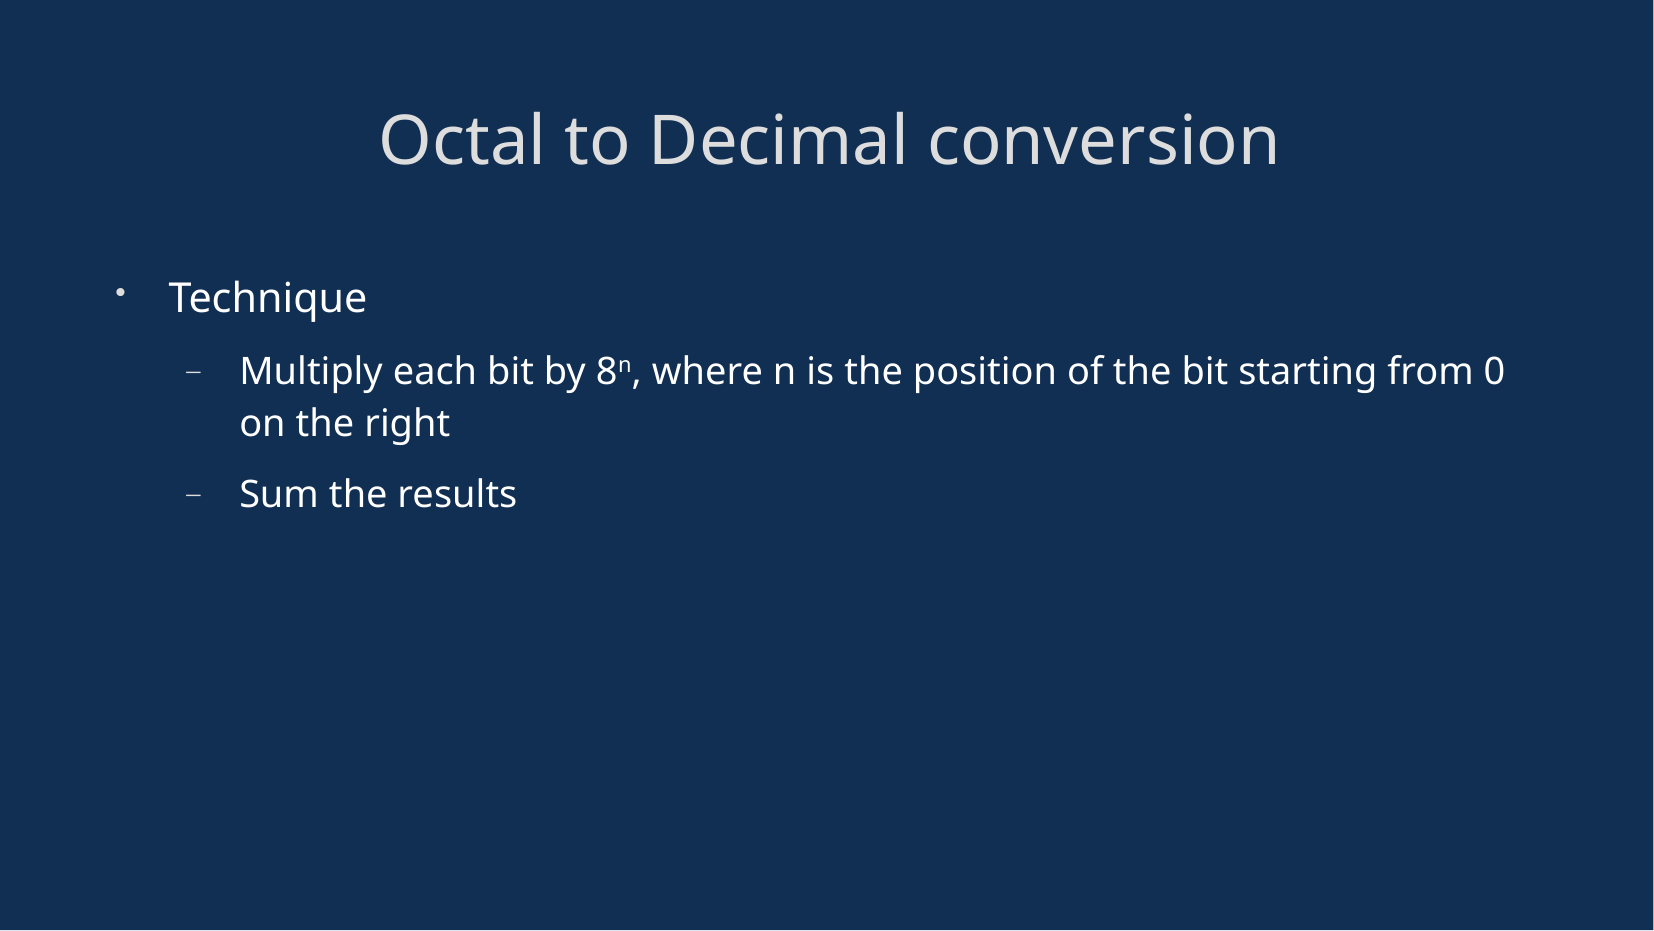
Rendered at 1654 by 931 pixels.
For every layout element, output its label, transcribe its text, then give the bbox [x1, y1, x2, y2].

list Technique Multiply each bit by 8n, where n is the position of the bit starting from 0 on the right Sum the results [97, 268, 1563, 806]
title Octal to Decimal conversion [97, 56, 1563, 220]
